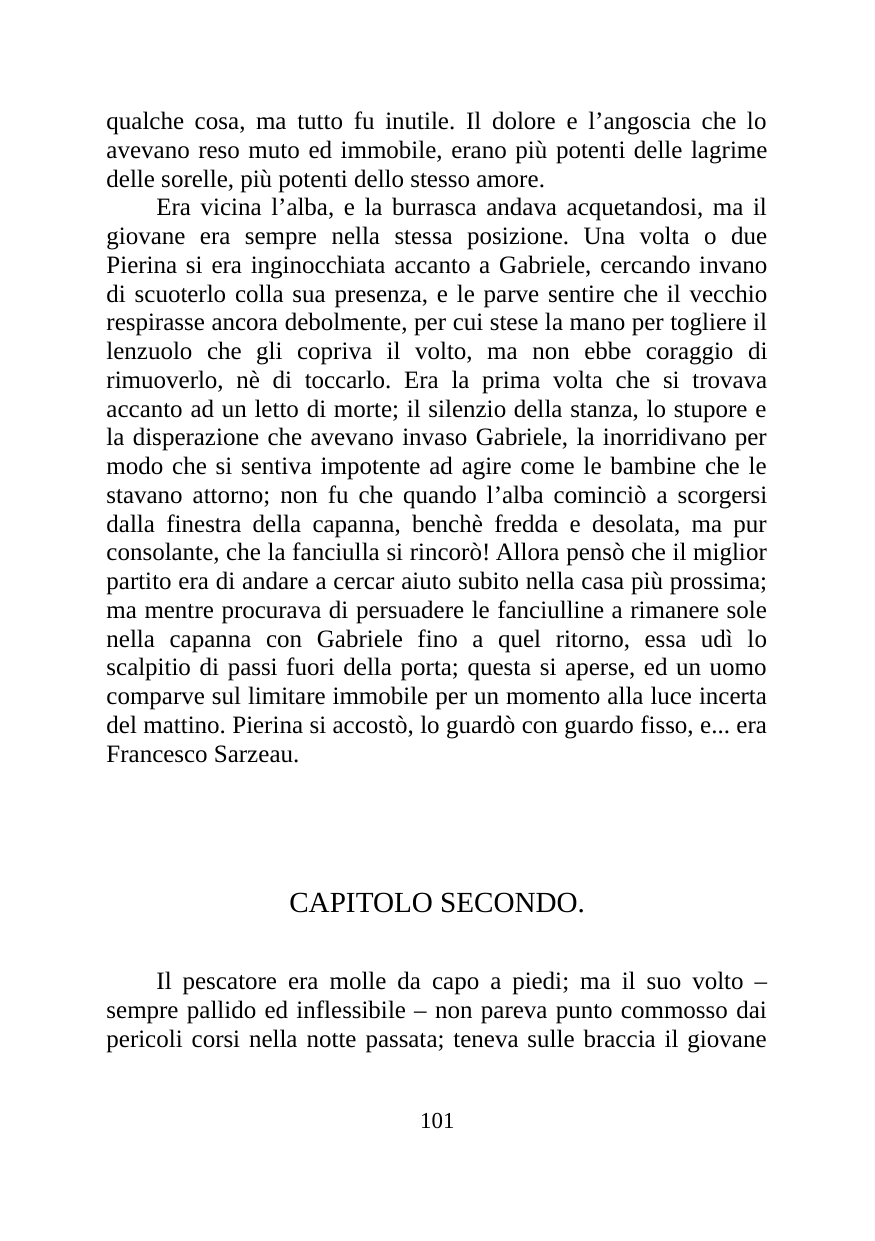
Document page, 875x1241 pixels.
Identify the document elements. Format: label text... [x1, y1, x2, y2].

text Era vicina l’alba, e la burrasca andava acquetandosi, ma il giovane era sempre nella stessa posizione. Una volta o due Pierina si era inginocchiata accanto a Gabriele, cercando invano di scuoterlo colla sua presenza, e le parve sentire che il vecchio respirasse ancora debolmente, per cui stese la mano per togliere il lenzuolo che gli copriva il volto, ma non ebbe coraggio di rimuoverlo, nè di toccarlo. Era la prima volta che si trovava accanto ad un letto di morte; il silenzio della stanza, lo stupore e la disperazione che avevano invaso Gabriele, la inorridivano per modo che si sentiva impotente ad agire come le bambine che le stavano attorno; non fu che quando l’alba cominciò a scorgersi dalla finestra della capanna, benchè fredda e desolata, ma pur consolante, che la fanciulla si rincorò! Allora pensò che il miglior partito era di andare a cercar aiuto subito nella casa più prossima; ma mentre procurava di persuadere le fanciulline a rimanere sole nella capanna con Gabriele fino a quel ritorno, essa udì lo scalpitio di passi fuori della porta; questa si aperse, ed un uomo comparve sul limitare immobile per un momento alla luce incerta del mattino. Pierina si accostò, lo guardò con guardo fisso, e... era Francesco Sarzeau. [106, 192, 768, 767]
text qualche cosa, ma tutto fu inutile. Il dolore e l’angoscia che lo avevano reso muto ed immobile, erano più potenti delle lagrime delle sorelle, più potenti dello stesso amore. [106, 106, 768, 192]
text Il pescatore era molle da capo a piedi; ma il suo volto – sempre pallido ed inflessibile – non pareva punto commosso dai pericoli corsi nella notte passata; teneva sulle braccia il giovane [106, 966, 768, 1053]
subtitle CAPITOLO SECONDO. [106, 886, 768, 919]
